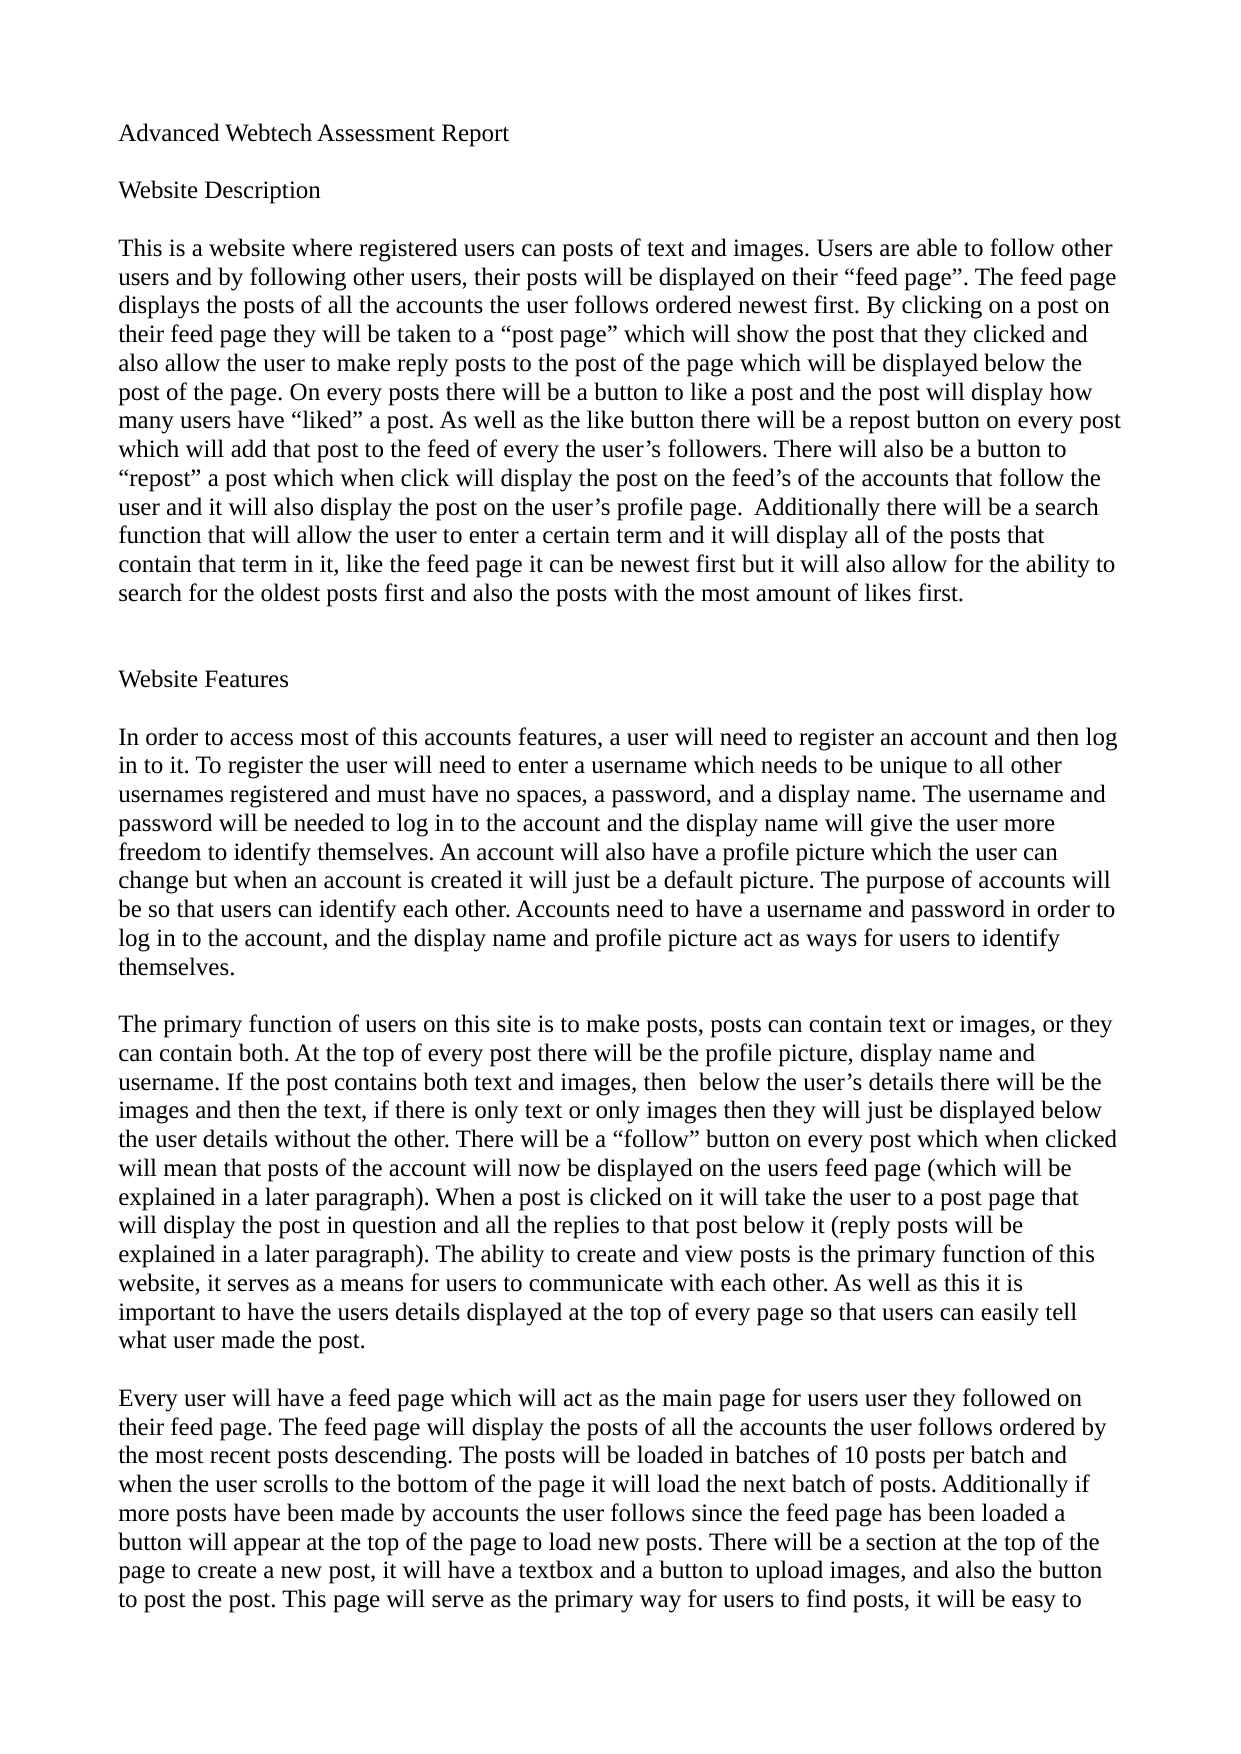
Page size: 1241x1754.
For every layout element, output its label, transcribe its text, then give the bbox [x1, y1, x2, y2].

text Website Description [118, 176, 1122, 204]
text In order to access most of this accounts features, a user will need to register an account and then log in to it. To register the user will need to enter a username which needs to be unique to all other usernames registered and must have no spaces, a password, and a display name. The username and password will be needed to log in to the account and the display name will give the user more freedom to identify themselves. An account will also have a profile picture which the user can change but when an account is created it will just be a default picture. The purpose of accounts will be so that users can identify each other. Accounts need to have a username and password in order to log in to the account, and the display name and profile picture act as ways for users to identify themselves. [118, 722, 1122, 981]
text This is a website where registered users can posts of text and images. Users are able to follow other users and by following other users, their posts will be displayed on their “feed page”. The feed page displays the posts of all the accounts the user follows ordered newest first. By clicking on a post on their feed page they will be taken to a “post page” which will show the post that they clicked and also allow the user to make reply posts to the post of the page which will be displayed below the post of the page. On every posts there will be a button to like a post and the post will display how many users have “liked” a post. As well as the like button there will be a repost button on every post which will add that post to the feed of every the user’s followers. There will also be a button to “repost” a post which when click will display the post on the feed’s of the accounts that follow the user and it will also display the post on the user’s profile page. Additionally there will be a search function that will allow the user to enter a certain term and it will display all of the posts that contain that term in it, like the feed page it can be newest first but it will also allow for the ability to search for the oldest posts first and also the posts with the most amount of likes first. [118, 233, 1122, 607]
text Advanced Webtech Assessment Report [118, 118, 1122, 147]
text The primary function of users on this site is to make posts, posts can contain text or images, or they can contain both. At the top of every post there will be the profile picture, display name and username. If the post contains both text and images, then below the user’s details there will be the images and then the text, if there is only text or only images then they will just be displayed below the user details without the other. There will be a “follow” button on every post which when clicked will mean that posts of the account will now be displayed on the users feed page (which will be explained in a later paragraph). When a post is clicked on it will take the user to a post page that will display the post in question and all the replies to that post below it (reply posts will be explained in a later paragraph). The ability to create and view posts is the primary function of this website, it serves as a means for users to communicate with each other. As well as this it is important to have the users details displayed at the top of every page so that users can easily tell what user made the post. [118, 1009, 1122, 1354]
text Every user will have a feed page which will act as the main page for users user they followed on their feed page. The feed page will display the posts of all the accounts the user follows ordered by the most recent posts descending. The posts will be loaded in batches of 10 posts per batch and when the user scrolls to the bottom of the page it will load the next batch of posts. Additionally if more posts have been made by accounts the user follows since the feed page has been loaded a button will appear at the top of the page to load new posts. There will be a section at the top of the page to create a new post, it will have a textbox and a button to upload images, and also the button to post the post. This page will serve as the primary way for users to find posts, it will be easy to [118, 1383, 1122, 1613]
text Website Features [118, 664, 1122, 693]
